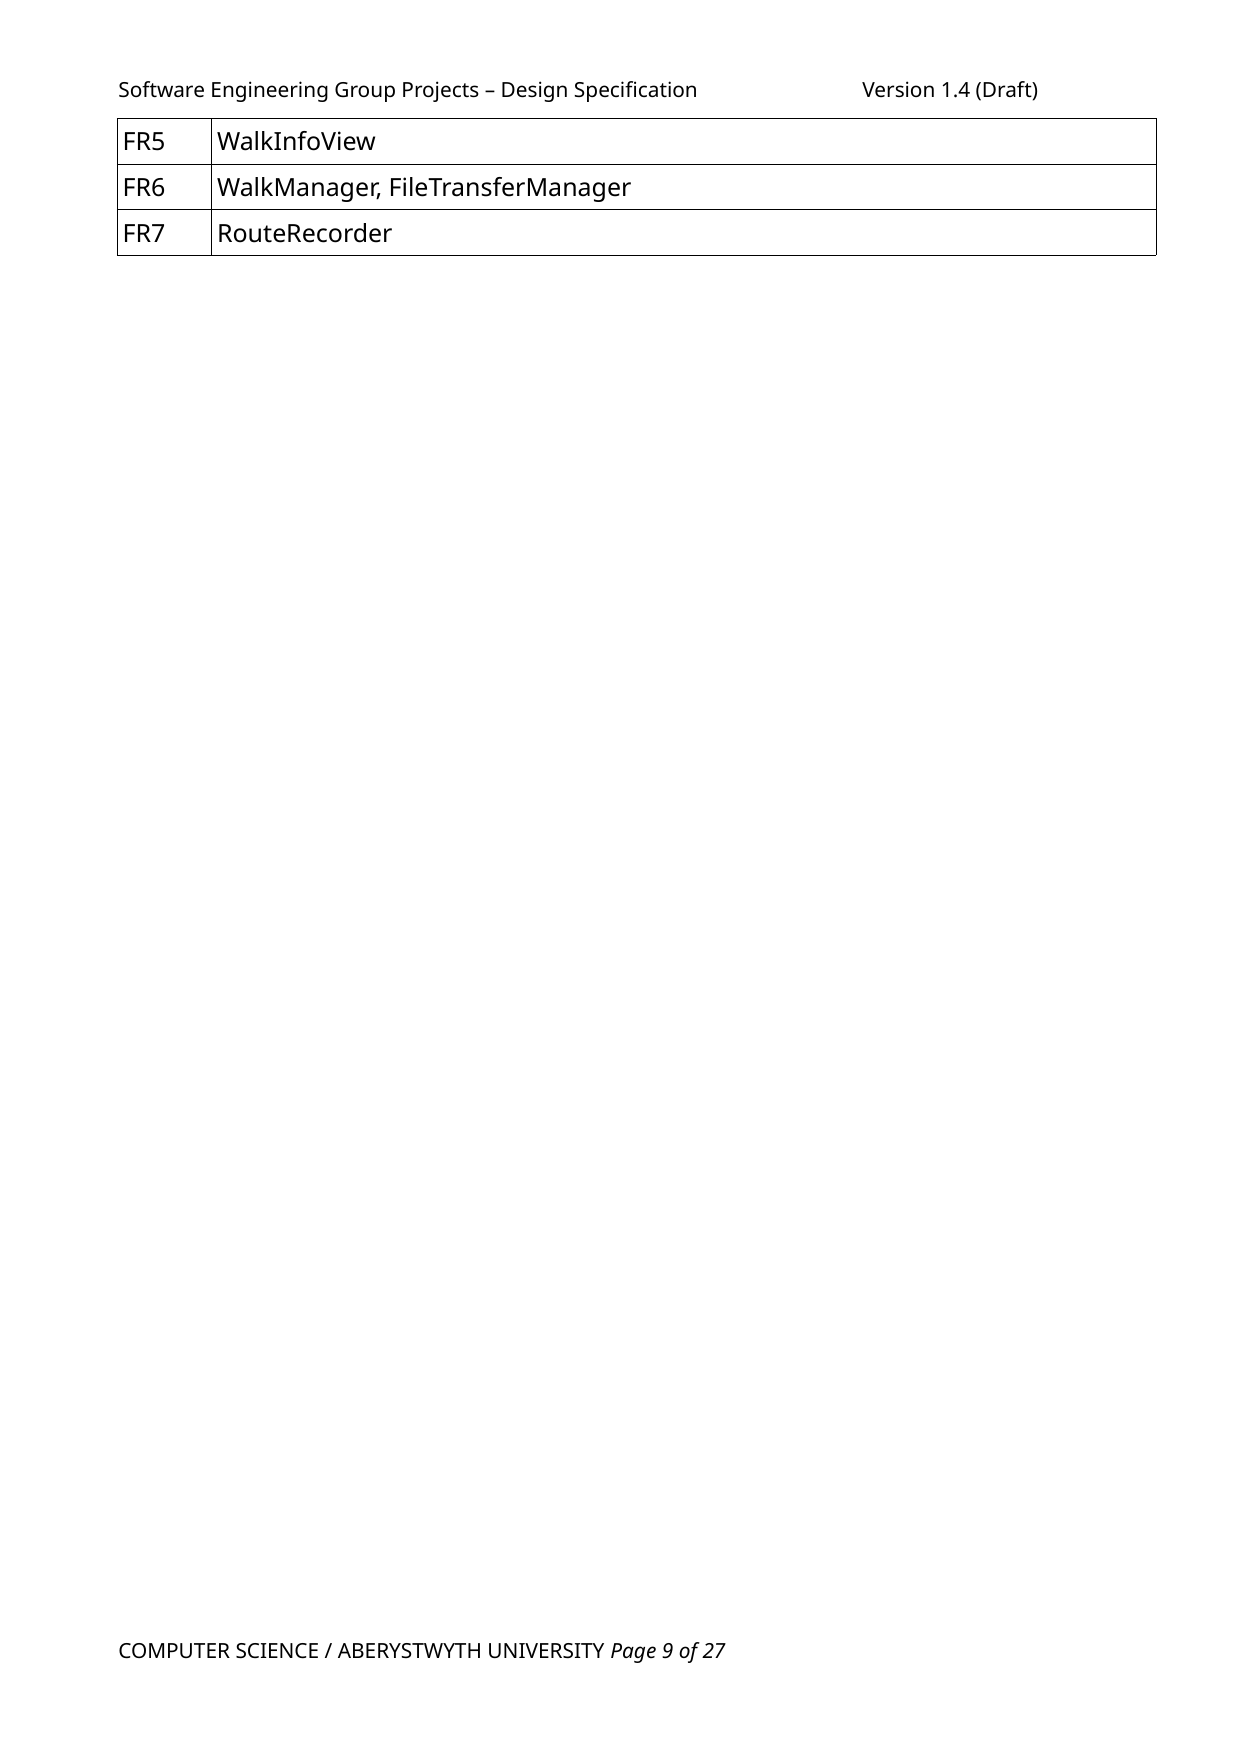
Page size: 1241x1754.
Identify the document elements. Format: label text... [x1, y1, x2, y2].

table_cell WalkInfoView [212, 119, 1156, 164]
table_cell RouteRecorder [212, 210, 1156, 255]
table_cell WalkManager, FileTransferManager [212, 165, 1156, 209]
table_cell FR7 [118, 210, 211, 255]
table_cell FR6 [118, 165, 211, 209]
table_cell FR5 [118, 119, 211, 164]
